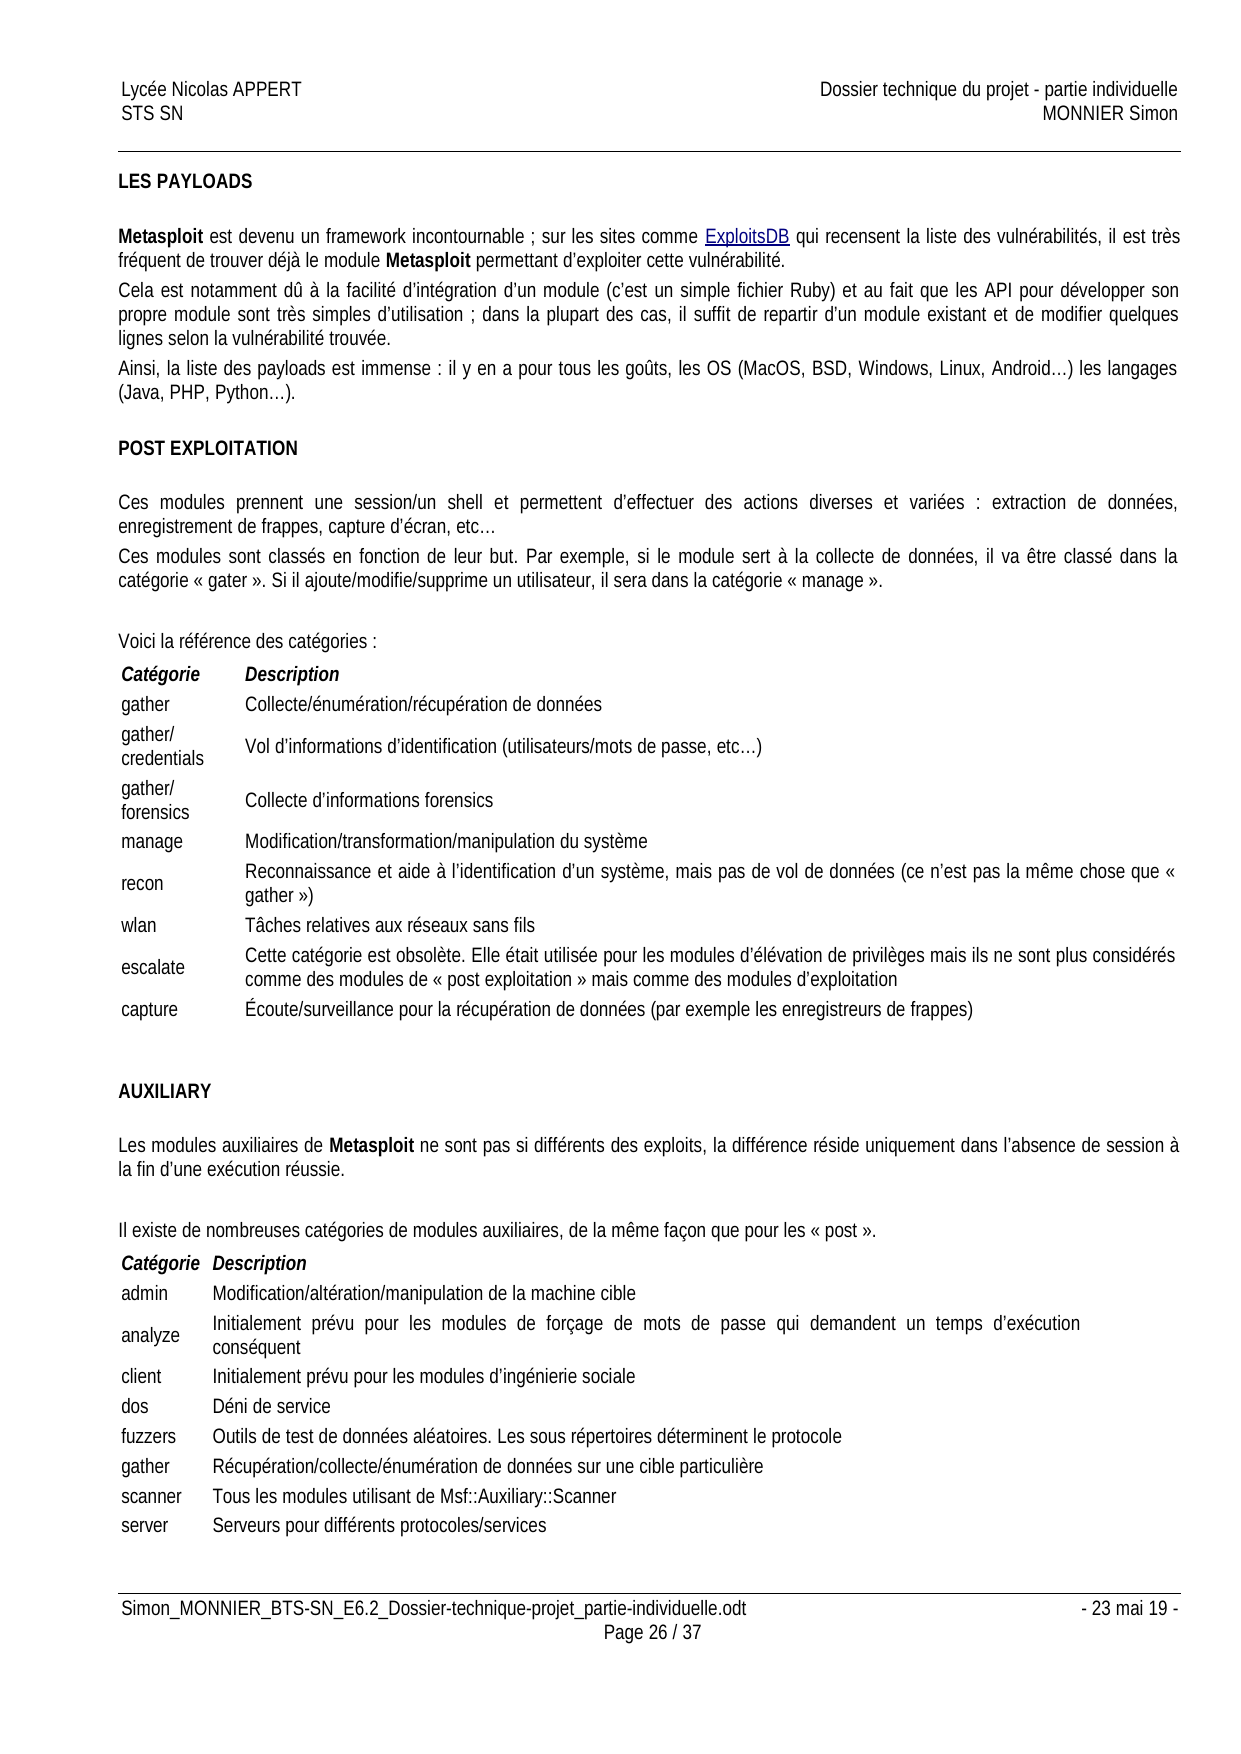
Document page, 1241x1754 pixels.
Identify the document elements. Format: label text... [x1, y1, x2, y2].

table_header Description [209, 1248, 1086, 1278]
text Les modules auxiliaires de Metasploit ne sont pas si différents des exploits, la différence réside uniquement dans l’absence de session à la fin d’une exécution réussie. [118, 1133, 1181, 1181]
table_cell Déni de service [209, 1391, 1086, 1421]
subtitle Auxiliary [118, 1079, 1181, 1103]
table_cell admin [118, 1278, 209, 1308]
text Ces modules prennent une session/un shell et permettent d’effectuer des actions diverses et variées : extraction de données, enregistrement de frappes, capture d’écran, etc… [118, 490, 1181, 538]
table_cell Modification/altération/manipulation de la machine cible [209, 1278, 1086, 1308]
table_cell Cette catégorie est obsolète. Elle était utilisée pour les modules d’élévation de privilèges mais ils ne sont plus considérés comme des modules de « post exploitation » mais comme des modules d’exploitation [242, 940, 1181, 993]
table_header Description [242, 659, 1181, 689]
text Cela est notamment dû à la facilité d’intégration d’un module (c’est un simple fichier Ruby) et au fait que les API pour développer son propre module sont très simples d’utilisation ; dans la plupart des cas, il suffit de repartir d’un module existant et de modifier quelques lignes selon la vulnérabilité trouvée. [118, 278, 1181, 350]
table_cell client [118, 1361, 209, 1391]
table_cell Écoute/surveillance pour la récupération de données (par exemple les enregistreurs de frappes) [242, 994, 1181, 1023]
table_cell manage [118, 826, 242, 856]
table_cell Tâches relatives aux réseaux sans fils [242, 910, 1181, 940]
table_cell escalate [118, 940, 242, 993]
text Metasploit est devenu un framework incontournable ; sur les sites comme ExploitsDB qui recensent la liste des vulnérabilités, il est très fréquent de trouver déjà le module Metasploit permettant d’exploiter cette vulnérabilité. [118, 223, 1181, 271]
table_cell gather/forensics [118, 773, 242, 826]
table_cell Collecte/énumération/récupération de données [242, 689, 1181, 719]
table_cell server [118, 1510, 209, 1540]
table_cell gather [118, 689, 242, 719]
table_cell Initialement prévu pour les modules d’ingénierie sociale [209, 1361, 1086, 1391]
table_cell gather/credentials [118, 719, 242, 773]
table_cell Collecte d’informations forensics [242, 773, 1181, 826]
table_cell Vol d’informations d’identification (utilisateurs/mots de passe, etc…) [242, 719, 1181, 773]
table_cell Tous les modules utilisant de Msf::Auxiliary::Scanner [209, 1481, 1086, 1510]
table_cell Récupération/collecte/énumération de données sur une cible particulière [209, 1451, 1086, 1481]
table_header Catégorie [118, 1248, 209, 1278]
table_cell Modification/transformation/manipulation du système [242, 826, 1181, 856]
text Il existe de nombreuses catégories de modules auxiliaires, de la même façon que pour les « post ». [118, 1218, 1181, 1242]
text Ainsi, la liste des payloads est immense : il y en a pour tous les goûts, les OS (MacOS, BSD, Windows, Linux, Android…) les langages (Java, PHP, Python…). [118, 356, 1181, 404]
table_cell gather [118, 1451, 209, 1481]
table_cell Serveurs pour différents protocoles/services [209, 1510, 1086, 1540]
table_cell analyze [118, 1308, 209, 1361]
table_cell scanner [118, 1481, 209, 1510]
text Ces modules sont classés en fonction de leur but. Par exemple, si le module sert à la collecte de données, il va être classé dans la catégorie « gater ». Si il ajoute/modifie/supprime un utilisateur, il sera dans la catégorie « manage ». [118, 544, 1181, 592]
text Voici la référence des catégories : [118, 629, 1181, 653]
table_header Catégorie [118, 659, 242, 689]
table_cell Reconnaissance et aide à l’identification d’un système, mais pas de vol de données (ce n’est pas la même chose que « gather ») [242, 856, 1181, 910]
table_cell capture [118, 994, 242, 1023]
table_cell Outils de test de données aléatoires. Les sous répertoires déterminent le protocole [209, 1421, 1086, 1451]
table_cell Initialement prévu pour les modules de forçage de mots de passe qui demandent un temps d’exécution conséquent [209, 1308, 1086, 1361]
subtitle Post exploitation [118, 436, 1181, 459]
subtitle Les payloads [118, 169, 1181, 193]
table_cell fuzzers [118, 1421, 209, 1451]
table_cell wlan [118, 910, 242, 940]
table_cell recon [118, 856, 242, 910]
table_cell dos [118, 1391, 209, 1421]
